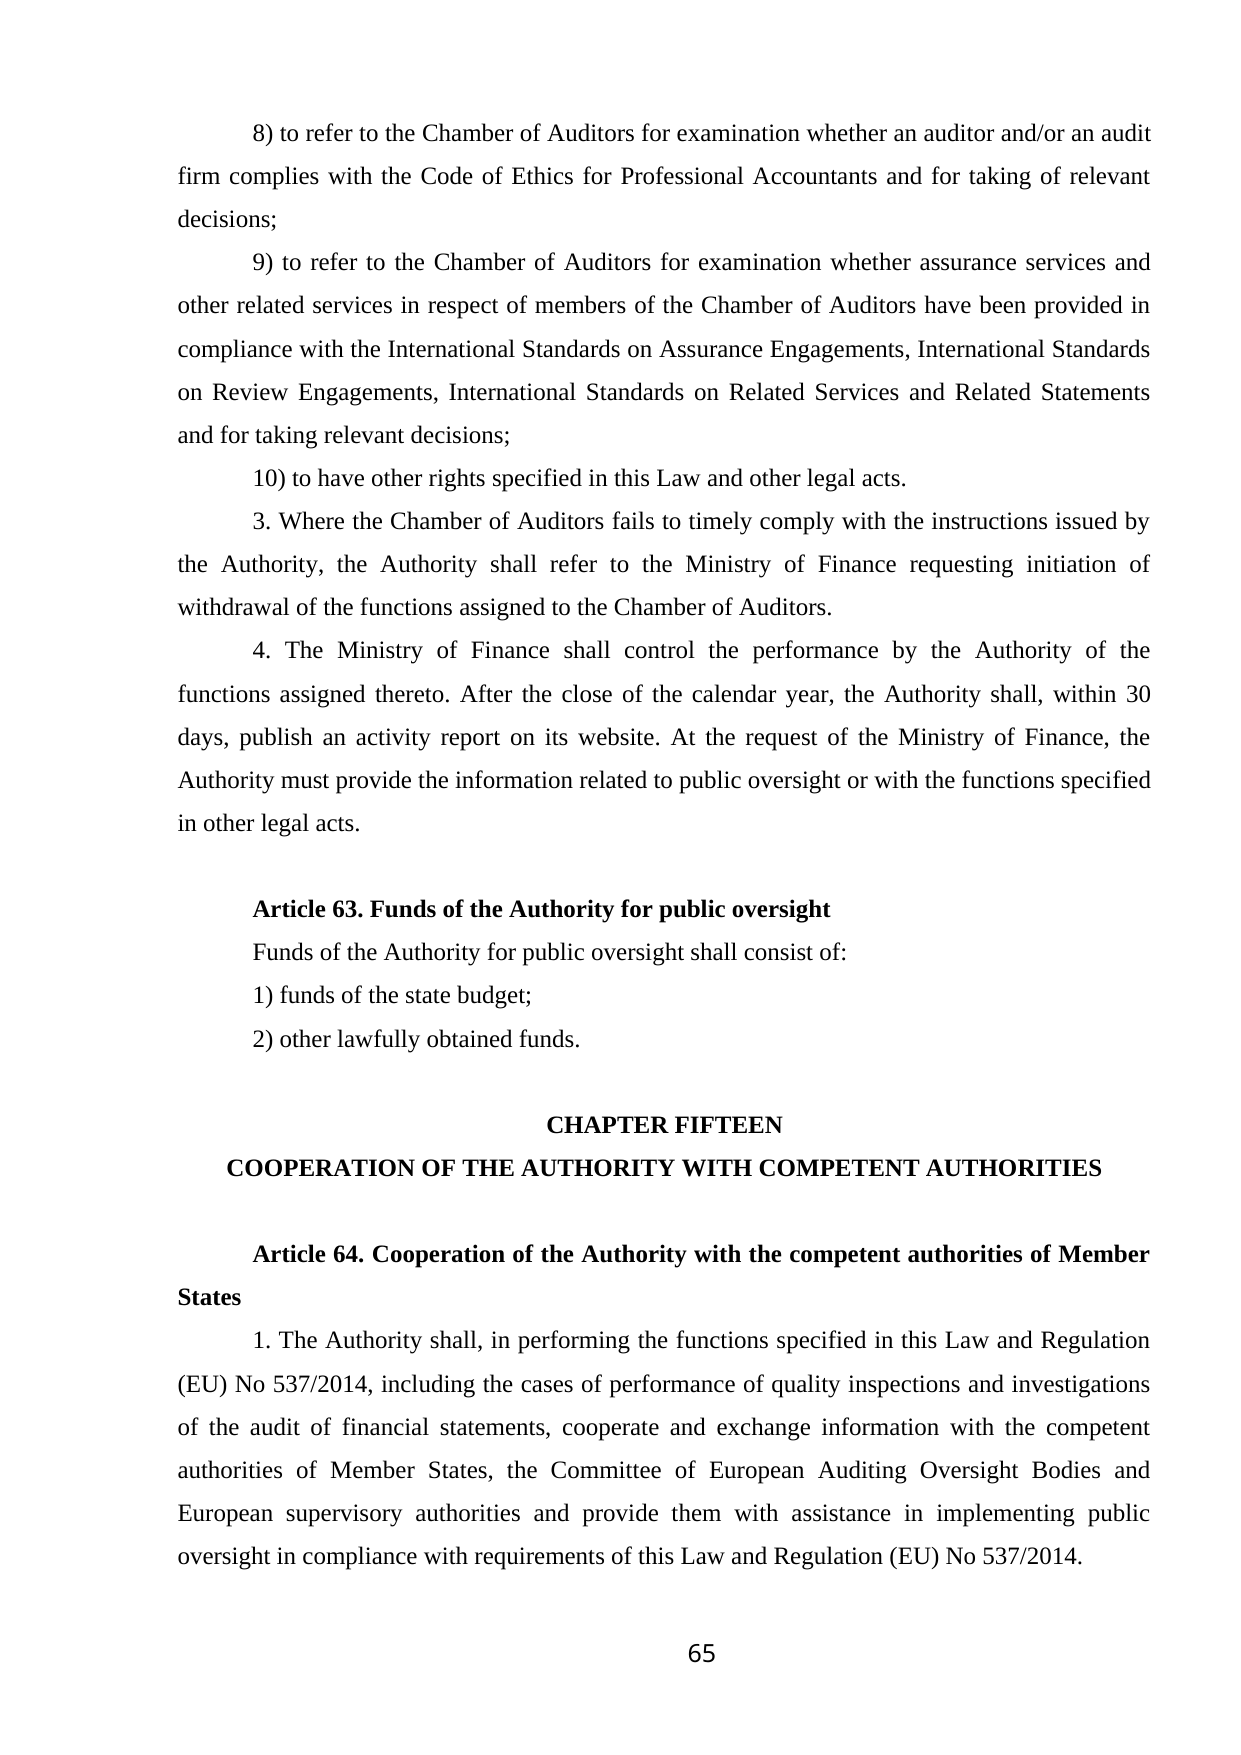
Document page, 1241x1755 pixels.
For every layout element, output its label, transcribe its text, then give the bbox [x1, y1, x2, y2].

text 4. The Ministry of Finance shall control the performance by the Authority of the functions assigned thereto. After the close of the calendar year, the Authority shall, within 30 days, publish an activity report on its website. At the request of the Ministry of Finance, the Authority must provide the information related to public oversight or with the functions specified in other legal acts. [177, 636, 1152, 837]
text 3. Where the Chamber of Auditors fails to timely comply with the instructions issued by the Authority, the Authority shall refer to the Ministry of Finance requesting initiation of withdrawal of the functions assigned to the Chamber of Auditors. [177, 506, 1152, 621]
text Article 64. Cooperation of the Authority with the competent authorities of Member States [177, 1239, 1152, 1311]
text 1. The Authority shall, in performing the functions specified in this Law and Regulation (EU) No 537/2014, including the cases of performance of quality inspections and investigations of the audit of financial statements, cooperate and exchange information with the competent authorities of Member States, the Committee of European Auditing Oversight Bodies and European supervisory authorities and provide them with assistance in implementing public oversight in compliance with requirements of this Law and Regulation (EU) No 537/2014. [177, 1326, 1152, 1570]
text COOPERATION OF THE AUTHORITY WITH COMPETENT AUTHORITIES [177, 1153, 1152, 1182]
text 9) to refer to the Chamber of Auditors for examination whether assurance services and other related services in respect of members of the Chamber of Auditors have been provided in compliance with the International Standards on Assurance Engagements, International Standards on Review Engagements, International Standards on Related Services and Related Statements and for taking relevant decisions; [177, 247, 1152, 449]
text Article 63. Funds of the Authority for public oversight [177, 894, 1152, 923]
text 8) to refer to the Chamber of Auditors for examination whether an auditor and/or an audit firm complies with the Code of Ethics for Professional Accountants and for taking of relevant decisions; [177, 118, 1152, 233]
text 2) other lawfully obtained funds. [177, 1024, 1152, 1052]
text 1) funds of the state budget; [177, 981, 1152, 1009]
text 10) to have other rights specified in this Law and other legal acts. [177, 463, 1152, 492]
text CHAPTER FIFTEEN [177, 1110, 1152, 1139]
text Funds of the Authority for public oversight shall consist of: [177, 937, 1152, 966]
